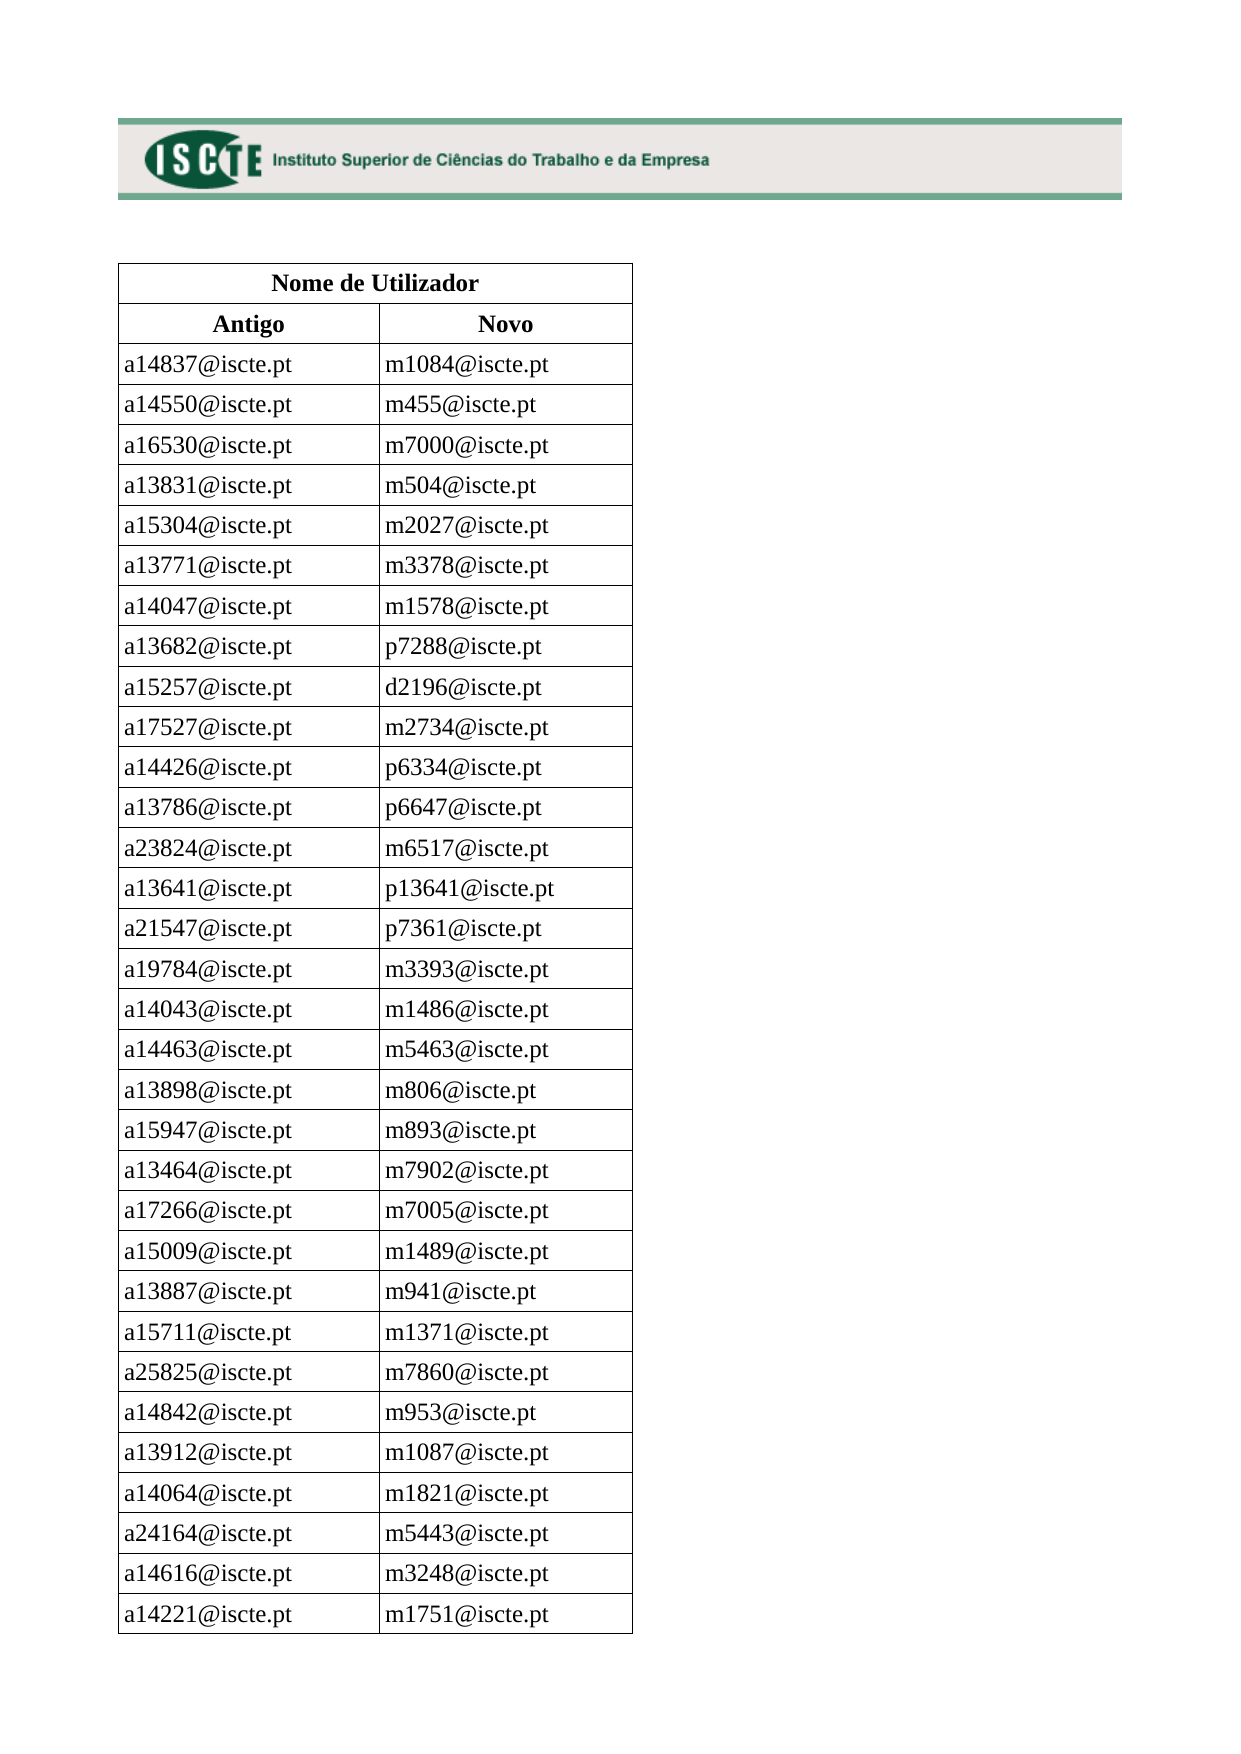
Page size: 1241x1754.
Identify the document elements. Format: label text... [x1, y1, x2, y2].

table_cell d2196@iscte.pt [380, 667, 632, 706]
table_cell p7361@iscte.pt [380, 909, 632, 948]
table_cell m941@iscte.pt [380, 1271, 632, 1311]
table_cell m953@iscte.pt [380, 1392, 632, 1432]
table_cell a19784@iscte.pt [119, 949, 379, 988]
table_cell m7902@iscte.pt [380, 1151, 632, 1190]
table_cell m6517@iscte.pt [380, 828, 632, 867]
table_cell a13898@iscte.pt [119, 1070, 379, 1109]
table_cell a14463@iscte.pt [119, 1030, 379, 1069]
table_cell a14426@iscte.pt [119, 747, 379, 787]
table_cell a16530@iscte.pt [119, 425, 379, 464]
table_header Nome de Utilizador [119, 264, 632, 303]
table_cell m1821@iscte.pt [380, 1473, 632, 1512]
table_cell Antigo [119, 304, 379, 343]
table_cell a14221@iscte.pt [119, 1594, 379, 1633]
table_cell m504@iscte.pt [380, 465, 632, 504]
table_cell m7860@iscte.pt [380, 1352, 632, 1391]
table_cell a24164@iscte.pt [119, 1513, 379, 1553]
table_cell m7000@iscte.pt [380, 425, 632, 464]
table_cell a15009@iscte.pt [119, 1231, 379, 1270]
table_cell a14064@iscte.pt [119, 1473, 379, 1512]
table_cell a17527@iscte.pt [119, 707, 379, 746]
table_cell m5463@iscte.pt [380, 1030, 632, 1069]
table_cell m806@iscte.pt [380, 1070, 632, 1109]
table_cell m3248@iscte.pt [380, 1554, 632, 1593]
table_cell a13786@iscte.pt [119, 788, 379, 827]
table_cell a25825@iscte.pt [119, 1352, 379, 1391]
table_cell m1489@iscte.pt [380, 1231, 632, 1270]
table_cell m2734@iscte.pt [380, 707, 632, 746]
table_cell a13641@iscte.pt [119, 868, 379, 908]
table_cell a14842@iscte.pt [119, 1392, 379, 1432]
table_cell a14047@iscte.pt [119, 586, 379, 625]
table_cell m1371@iscte.pt [380, 1312, 632, 1351]
table_cell a15304@iscte.pt [119, 506, 379, 545]
table_cell a23824@iscte.pt [119, 828, 379, 867]
table_cell a14043@iscte.pt [119, 989, 379, 1028]
table_cell m5443@iscte.pt [380, 1513, 632, 1553]
table_cell p6647@iscte.pt [380, 788, 632, 827]
table_cell a17266@iscte.pt [119, 1191, 379, 1230]
table_cell m893@iscte.pt [380, 1110, 632, 1149]
table_cell m1751@iscte.pt [380, 1594, 632, 1633]
table_cell p6334@iscte.pt [380, 747, 632, 787]
table_cell m1486@iscte.pt [380, 989, 632, 1028]
table_cell m3378@iscte.pt [380, 546, 632, 585]
table_cell a14837@iscte.pt [119, 344, 379, 383]
table_cell a15947@iscte.pt [119, 1110, 379, 1149]
table_cell a14616@iscte.pt [119, 1554, 379, 1593]
table_cell a13831@iscte.pt [119, 465, 379, 504]
table_cell a15257@iscte.pt [119, 667, 379, 706]
table_cell m1578@iscte.pt [380, 586, 632, 625]
table_cell m7005@iscte.pt [380, 1191, 632, 1230]
table_cell p13641@iscte.pt [380, 868, 632, 908]
table_cell Novo [380, 304, 632, 343]
table_cell m2027@iscte.pt [380, 506, 632, 545]
table_cell a13912@iscte.pt [119, 1433, 379, 1472]
picture [118, 118, 1122, 200]
table_cell a13464@iscte.pt [119, 1151, 379, 1190]
table_cell a14550@iscte.pt [119, 385, 379, 424]
table_cell m1084@iscte.pt [380, 344, 632, 383]
table_cell m1087@iscte.pt [380, 1433, 632, 1472]
table_cell p7288@iscte.pt [380, 626, 632, 666]
table_cell m3393@iscte.pt [380, 949, 632, 988]
table_cell a21547@iscte.pt [119, 909, 379, 948]
table_cell a15711@iscte.pt [119, 1312, 379, 1351]
table_cell m455@iscte.pt [380, 385, 632, 424]
table_cell a13771@iscte.pt [119, 546, 379, 585]
table_cell a13682@iscte.pt [119, 626, 379, 666]
table_cell a13887@iscte.pt [119, 1271, 379, 1311]
